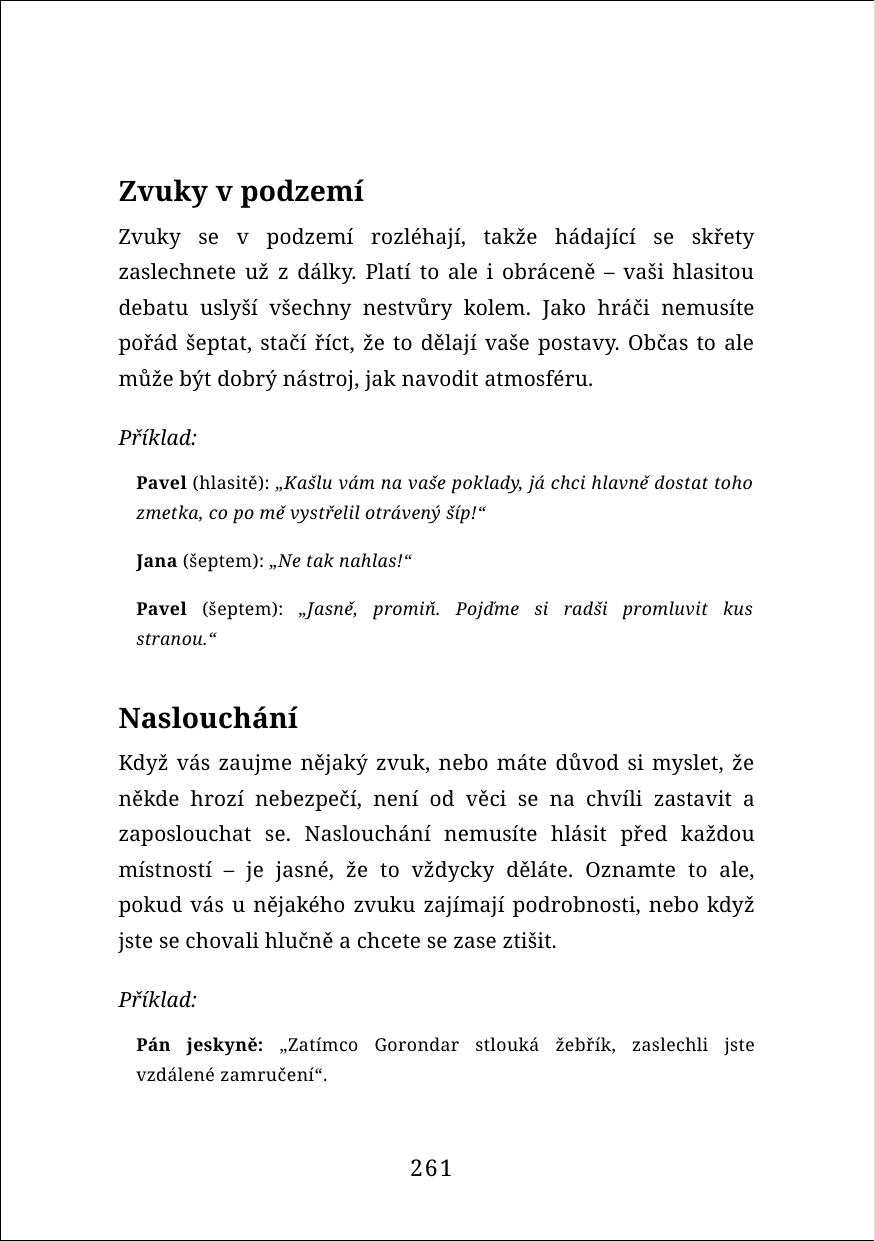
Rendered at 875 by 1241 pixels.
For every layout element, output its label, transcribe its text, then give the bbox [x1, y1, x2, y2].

text Zvuky se v podzemí rozléhají, takže hádající se skřety zaslechnete už z dálky. Platí to ale i obráceně – vaši hlasitou debatu uslyší všechny nestvůry kolem. Jako hráči nemusíte pořád šeptat, stačí říct, že to dělají vaše postavy. Občas to ale může být dobrý nástroj, jak navodit atmosféru. [118, 222, 756, 392]
subtitle Zvuky v podzemí [118, 172, 756, 210]
text Příklad: [118, 985, 756, 1013]
text Když vás zaujme nějaký zvuk, nebo máte důvod si myslet, že někde hrozí nebezpečí, není od věci se na chvíli zastavit a zaposlouchat se. Naslouchání nemusíte hlásit před každou místností – je jasné, že to vždycky děláte. Oznamte to ale, pokud vás u nějakého zvuku zajímají podrobnosti, nebo když jste se chovali hlučně a chcete se zase ztišit. [118, 748, 756, 954]
text Pán jeskyně: „Zatímco Gorondar stlouká žebřík, zaslechli jste vzdálené zamručení“. [136, 1032, 756, 1087]
text Jana (šeptem): „Ne tak nahlas!“ [136, 548, 756, 573]
text Pavel (šeptem): „Jasně, promiň. Pojďme si radši promluvit kus stranou.“ [136, 596, 756, 651]
subtitle Naslouchání [118, 698, 756, 737]
text Pavel (hlasitě): „Kašlu vám na vaše poklady, já chci hlavně dostat toho zmetka, co po mě vystřelil otrávený šíp!“ [136, 470, 756, 525]
text Příklad: [118, 423, 756, 452]
